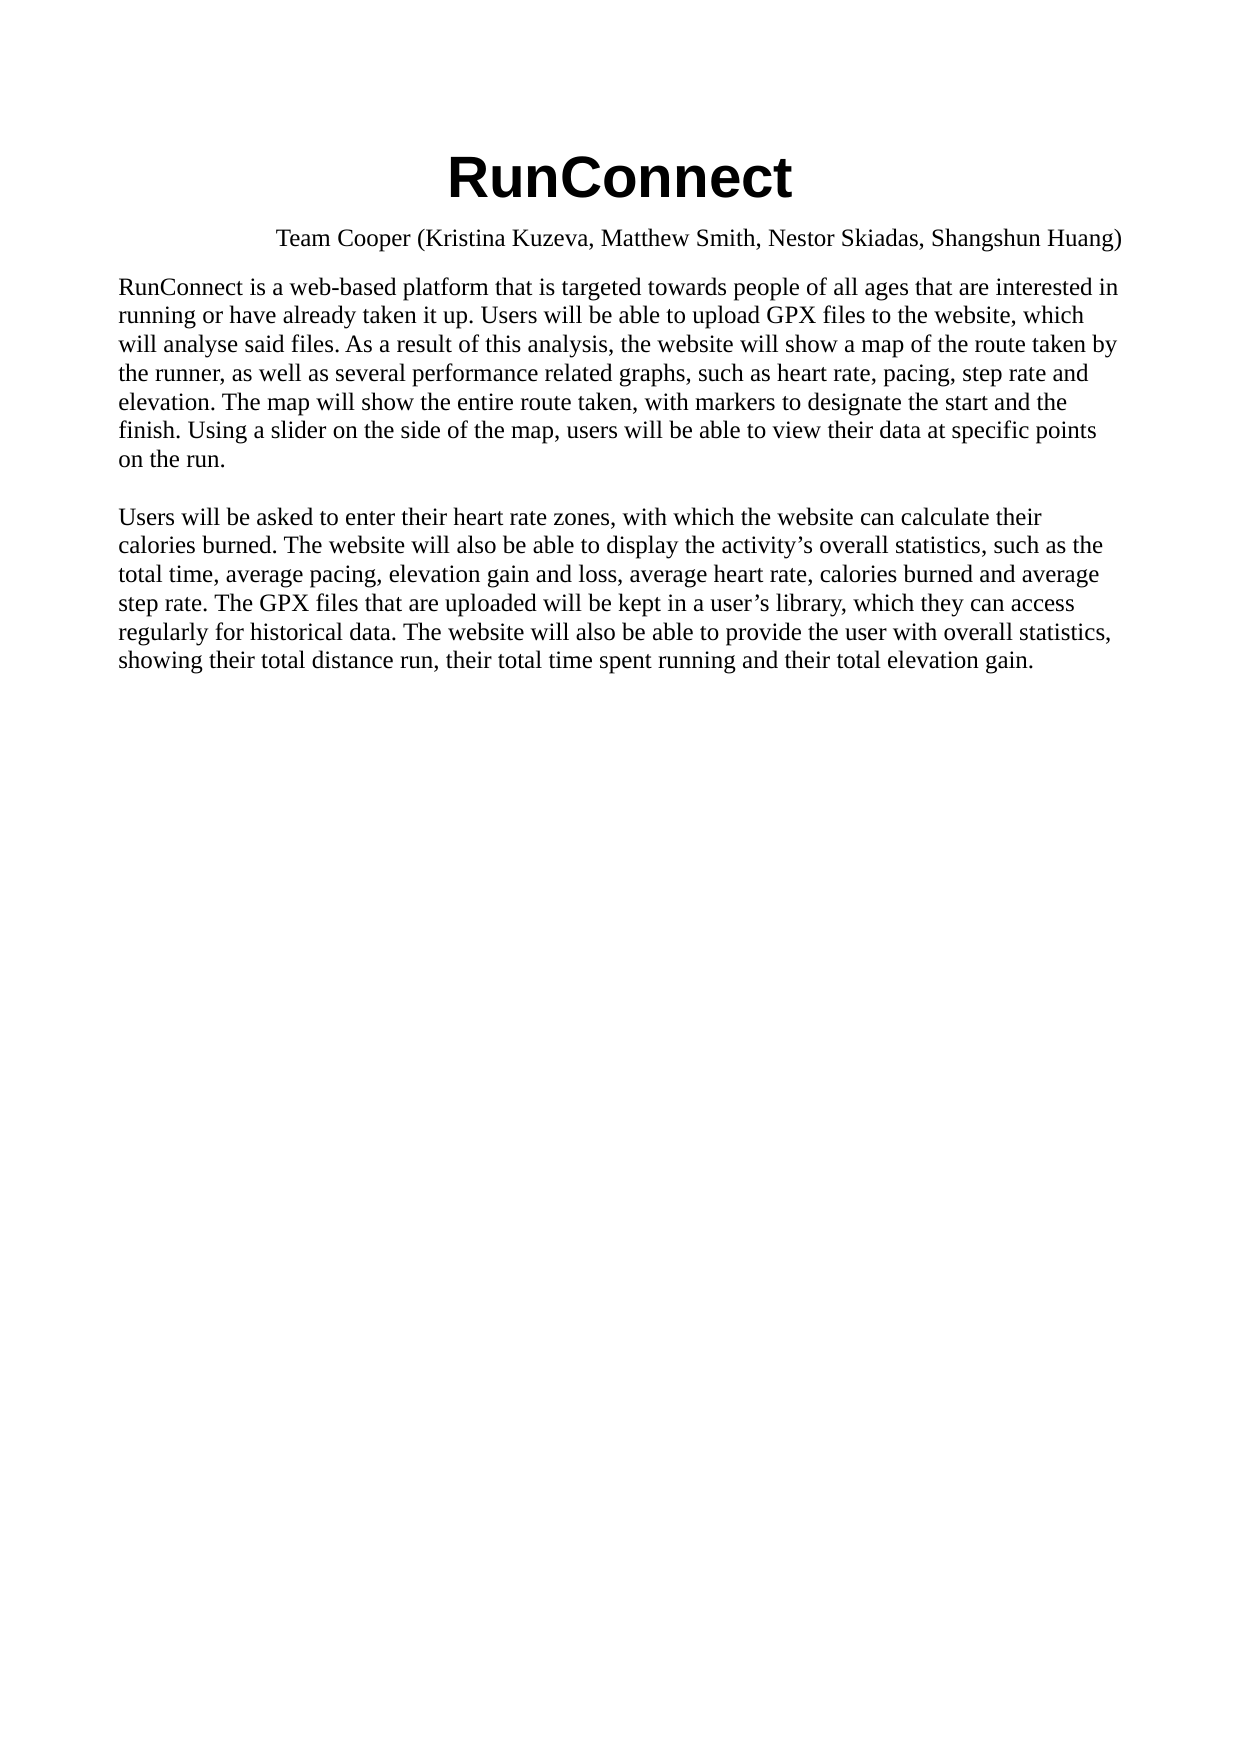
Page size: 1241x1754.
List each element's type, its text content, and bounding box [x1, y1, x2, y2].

title RunConnect [118, 143, 1122, 210]
text RunConnect is a web-based platform that is targeted towards people of all ages that are interested in running or have already taken it up. Users will be able to upload GPX files to the website, which will analyse said files. As a result of this analysis, the website will show a map of the route taken by the runner, as well as several performance related graphs, such as heart rate, pacing, step rate and elevation. The map will show the entire route taken, with markers to designate the start and the finish. Using a slider on the side of the map, users will be able to view their data at specific points on the run. [118, 272, 1122, 473]
text Users will be asked to enter their heart rate zones, with which the website can calculate their calories burned. The website will also be able to display the activity’s overall statistics, such as the total time, average pacing, elevation gain and loss, average heart rate, calories burned and average step rate. The GPX files that are uploaded will be kept in a user’s library, which they can access regularly for historical data. The website will also be able to provide the user with overall statistics, showing their total distance run, their total time spent running and their total elevation gain. [118, 502, 1122, 674]
text Team Cooper (Kristina Kuzeva, Matthew Smith, Nestor Skiadas, Shangshun Huang) [118, 223, 1122, 251]
